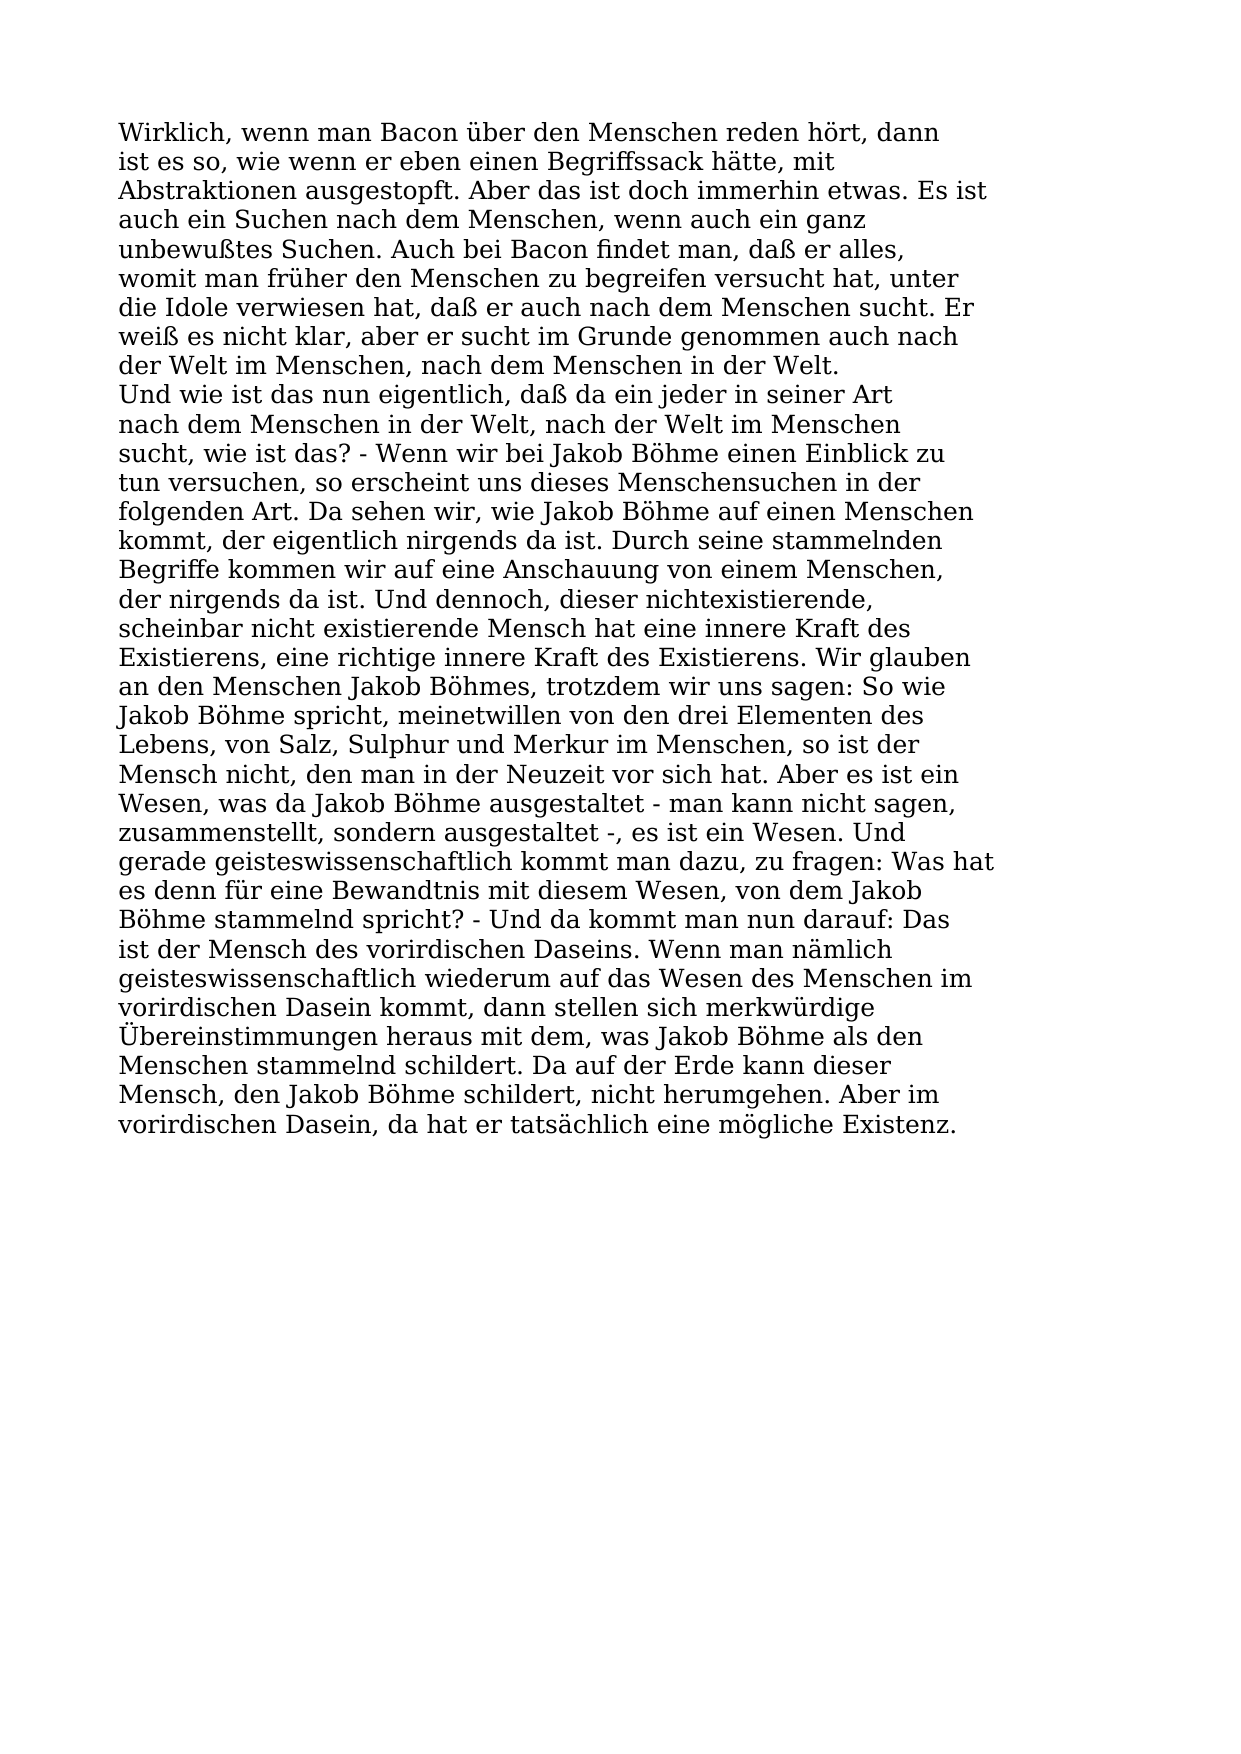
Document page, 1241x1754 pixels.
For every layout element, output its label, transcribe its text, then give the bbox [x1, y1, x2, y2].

text tun versuchen, so erscheint uns dieses Menschensuchen in der [118, 468, 1122, 497]
text Wirklich, wenn man Bacon über den Menschen reden hört, dann [118, 118, 1122, 147]
text Jakob Böhme spricht, meinetwillen von den drei Elementen des [118, 701, 1122, 731]
text geisteswissenschaftlich wiederum auf das Wesen des Menschen im [118, 964, 1122, 993]
text die Idole verwiesen hat, daß er auch nach dem Menschen sucht. Er [118, 293, 1122, 322]
text der nirgends da ist. Und dennoch, dieser nichtexistierende, [118, 585, 1122, 614]
text Mensch nicht, den man in der Neuzeit vor sich hat. Aber es ist ein [118, 760, 1122, 789]
text Existierens, eine richtige innere Kraft des Existierens. Wir glauben [118, 643, 1122, 672]
text folgenden Art. Da sehen wir, wie Jakob Böhme auf einen Menschen [118, 497, 1122, 526]
text Mensch, den Jakob Böhme schildert, nicht herumgehen. Aber im [118, 1081, 1122, 1110]
text zusammenstellt, sondern ausgestaltet -, es ist ein Wesen. Und [118, 818, 1122, 847]
text weiß es nicht klar, aber er sucht im Grunde genommen auch nach [118, 322, 1122, 351]
text gerade geisteswissenschaftlich kommt man dazu, zu fragen: Was hat [118, 847, 1122, 876]
text Menschen stammelnd schildert. Da auf der Erde kann dieser [118, 1051, 1122, 1081]
text kommt, der eigentlich nirgends da ist. Durch seine stammelnden [118, 526, 1122, 556]
text vorirdischen Dasein kommt, dann stellen sich merkwürdige [118, 993, 1122, 1022]
text Lebens, von Salz, Sulphur und Merkur im Menschen, so ist der [118, 731, 1122, 760]
text Abstraktionen ausgestopft. Aber das ist doch immerhin etwas. Es ist [118, 176, 1122, 206]
text vorirdischen Dasein, da hat er tatsächlich eine mögliche Existenz. [118, 1110, 1122, 1139]
text an den Menschen Jakob Böhmes, trotzdem wir uns sagen: So wie [118, 672, 1122, 701]
text ist es so, wie wenn er eben einen Begriffssack hätte, mit [118, 147, 1122, 176]
text Übereinstimmungen heraus mit dem, was Jakob Böhme als den [118, 1022, 1122, 1051]
text es denn für eine Bewandtnis mit diesem Wesen, von dem Jakob [118, 876, 1122, 906]
text Böhme stammelnd spricht? - Und da kommt man nun darauf: Das [118, 906, 1122, 935]
text ist der Mensch des vorirdischen Daseins. Wenn man nämlich [118, 935, 1122, 964]
text nach dem Menschen in der Welt, nach der Welt im Menschen [118, 410, 1122, 439]
text der Welt im Menschen, nach dem Menschen in der Welt. [118, 351, 1122, 381]
text womit man früher den Menschen zu begreifen versucht hat, unter [118, 264, 1122, 293]
text scheinbar nicht existierende Mensch hat eine innere Kraft des [118, 614, 1122, 643]
text Und wie ist das nun eigentlich, daß da ein jeder in seiner Art [118, 381, 1122, 410]
text auch ein Suchen nach dem Menschen, wenn auch ein ganz [118, 206, 1122, 235]
text unbewußtes Suchen. Auch bei Bacon findet man, daß er alles, [118, 235, 1122, 264]
text sucht, wie ist das? - Wenn wir bei Jakob Böhme einen Einblick zu [118, 439, 1122, 468]
text Wesen, was da Jakob Böhme ausgestaltet - man kann nicht sagen, [118, 789, 1122, 818]
text Begriffe kommen wir auf eine Anschauung von einem Menschen, [118, 556, 1122, 585]
